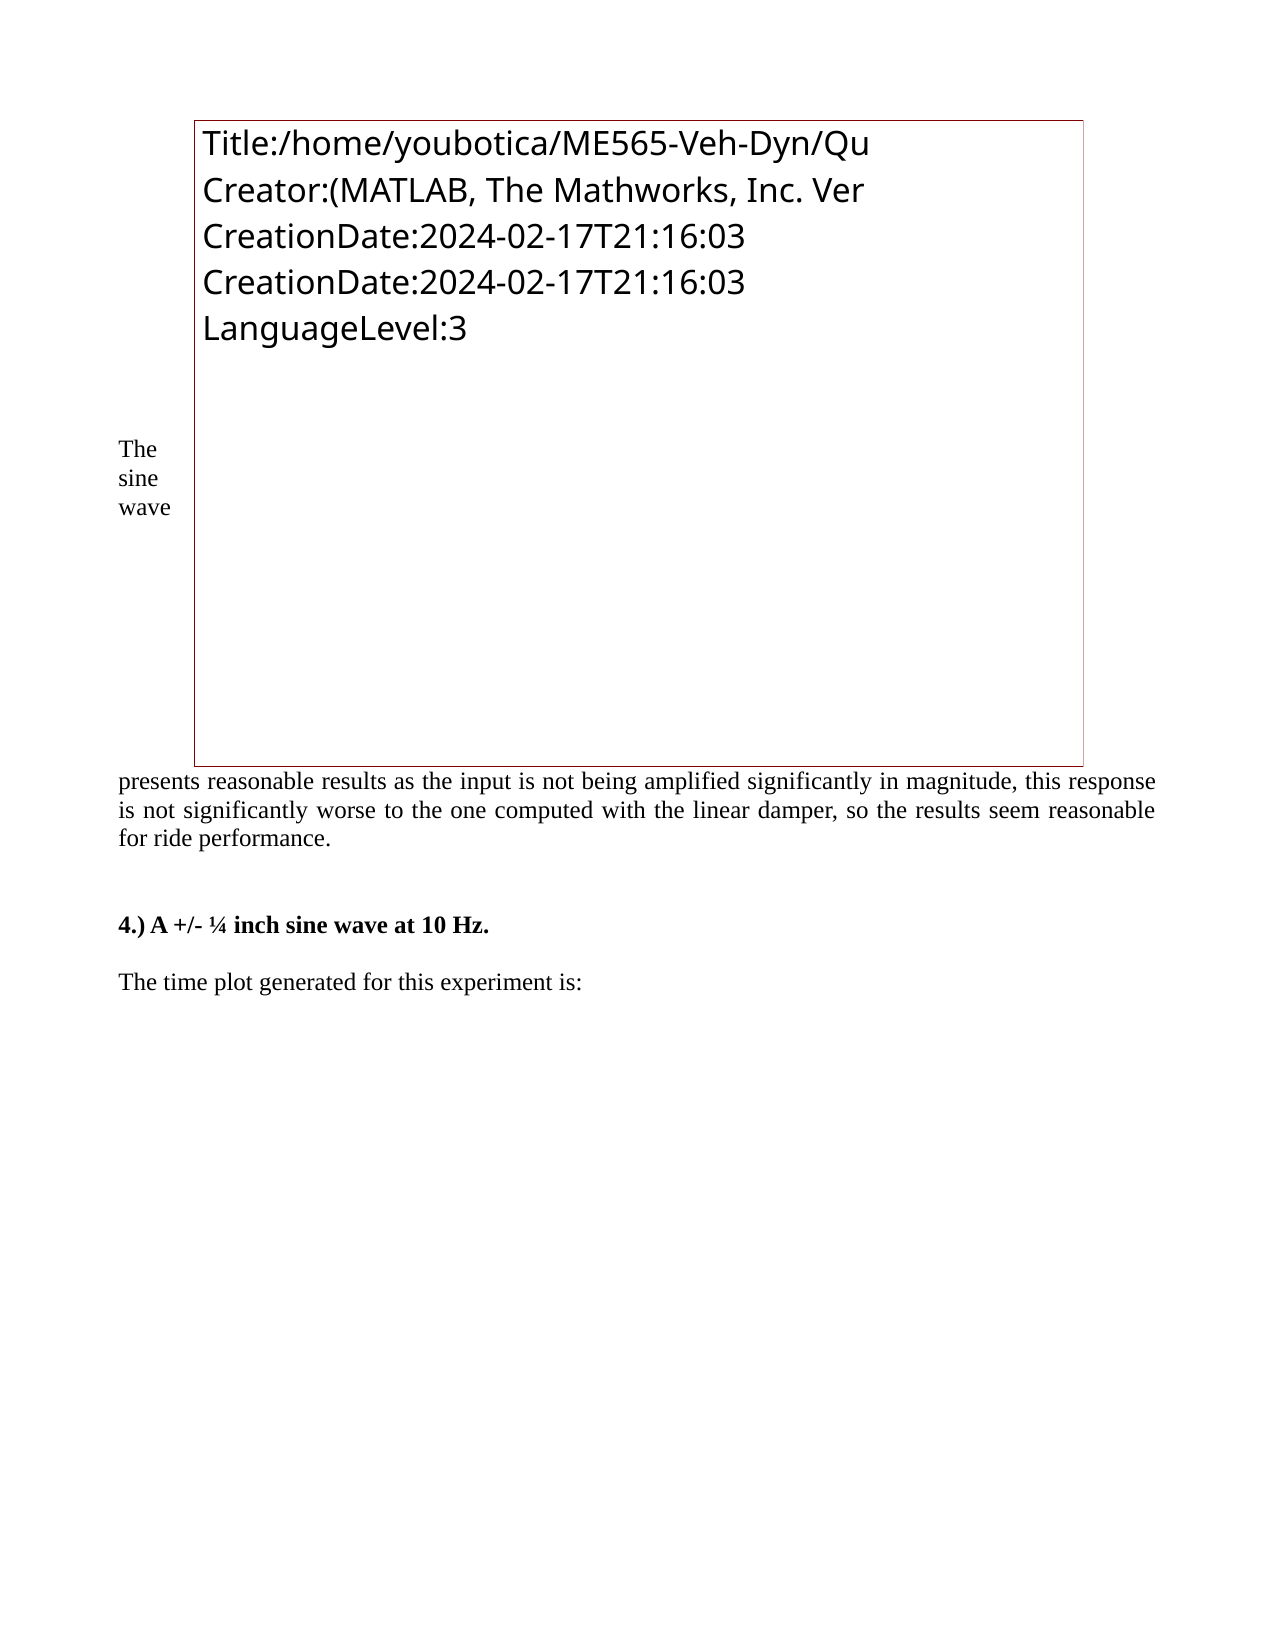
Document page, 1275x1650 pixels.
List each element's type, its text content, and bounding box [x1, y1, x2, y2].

text The sine wave presents reasonable results as the input is not being amplified significantly in magnitude, this response is not significantly worse to the one computed with the linear damper, so the results seem reasonable for ride performance. [118, 434, 1157, 852]
text The time plot generated for this experiment is: [118, 967, 1157, 996]
text 4.) A +/- ¼ inch sine wave at 10 Hz. [118, 910, 1157, 938]
